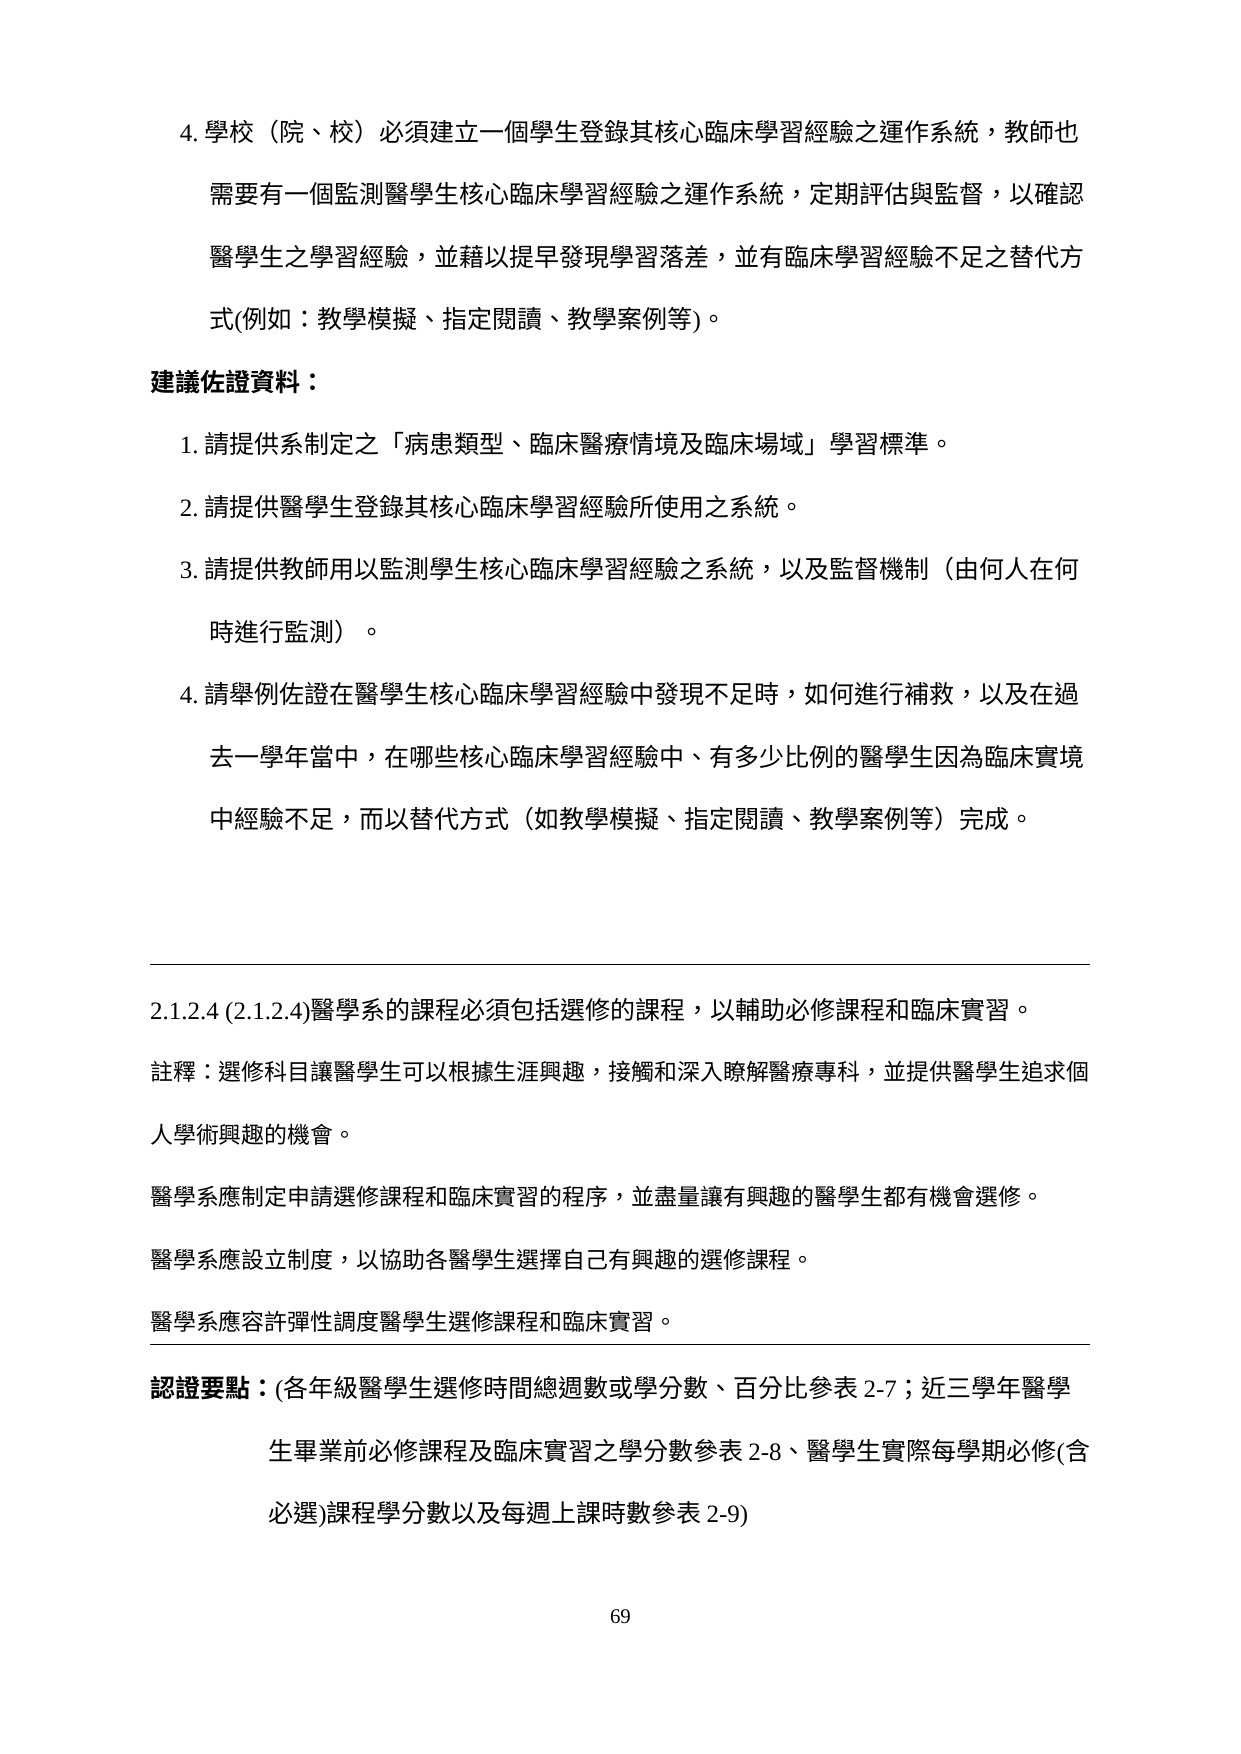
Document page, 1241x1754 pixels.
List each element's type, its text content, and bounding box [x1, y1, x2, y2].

text 醫學系應容許彈性調度醫學生選修課程和臨床實習。 [150, 1276, 1090, 1344]
list 請提供教師用以監測學生核心臨床學習經驗之系統，以及監督機制（由何人在何時進行監測）。 [179, 526, 1090, 651]
text 2.1.2.4 (2.1.2.4)醫學系的課程必須包括選修的課程，以輔助必修課程和臨床實習。 [150, 965, 1090, 1029]
list 請提供醫學生登錄其核心臨床學習經驗所使用之系統。 [179, 464, 1090, 526]
list 請舉例佐證在醫學生核心臨床學習經驗中發現不足時，如何進行補救，以及在過去一學年當中，在哪些核心臨床學習經驗中、有多少比例的醫學生因為臨床實境中經驗不足，而以替代方式（如教學模擬、指定閱讀、教學案例等）完成。 [179, 651, 1090, 839]
text 醫學系應設立制度，以協助各醫學生選擇自己有興趣的選修課程。 [150, 1217, 1090, 1276]
text 註釋：選修科目讓醫學生可以根據生涯興趣，接觸和深入瞭解醫療專科，並提供醫學生追求個人學術興趣的機會。 [150, 1029, 1090, 1154]
text 認證要點：(各年級醫學生選修時間總週數或學分數、百分比參表2-7；近三學年醫學生畢業前必修課程及臨床實習之學分數參表2-8、醫學生實際每學期必修(含必選)課程學分數以及每週上課時數參表2-9) [150, 1345, 1090, 1532]
list 請提供系制定之「病患類型、臨床醫療情境及臨床場域」學習標準。 [179, 401, 1090, 464]
list 學校（院、校）必須建立一個學生登錄其核心臨床學習經驗之運作系統，教師也需要有一個監測醫學生核心臨床學習經驗之運作系統，定期評估與監督，以確認醫學生之學習經驗，並藉以提早發現學習落差，並有臨床學習經驗不足之替代方式(例如：教學模擬、指定閱讀、教學案例等)。 [179, 89, 1090, 339]
text 醫學系應制定申請選修課程和臨床實習的程序，並盡量讓有興趣的醫學生都有機會選修。 [150, 1154, 1090, 1217]
text 建議佐證資料： [150, 339, 1090, 401]
